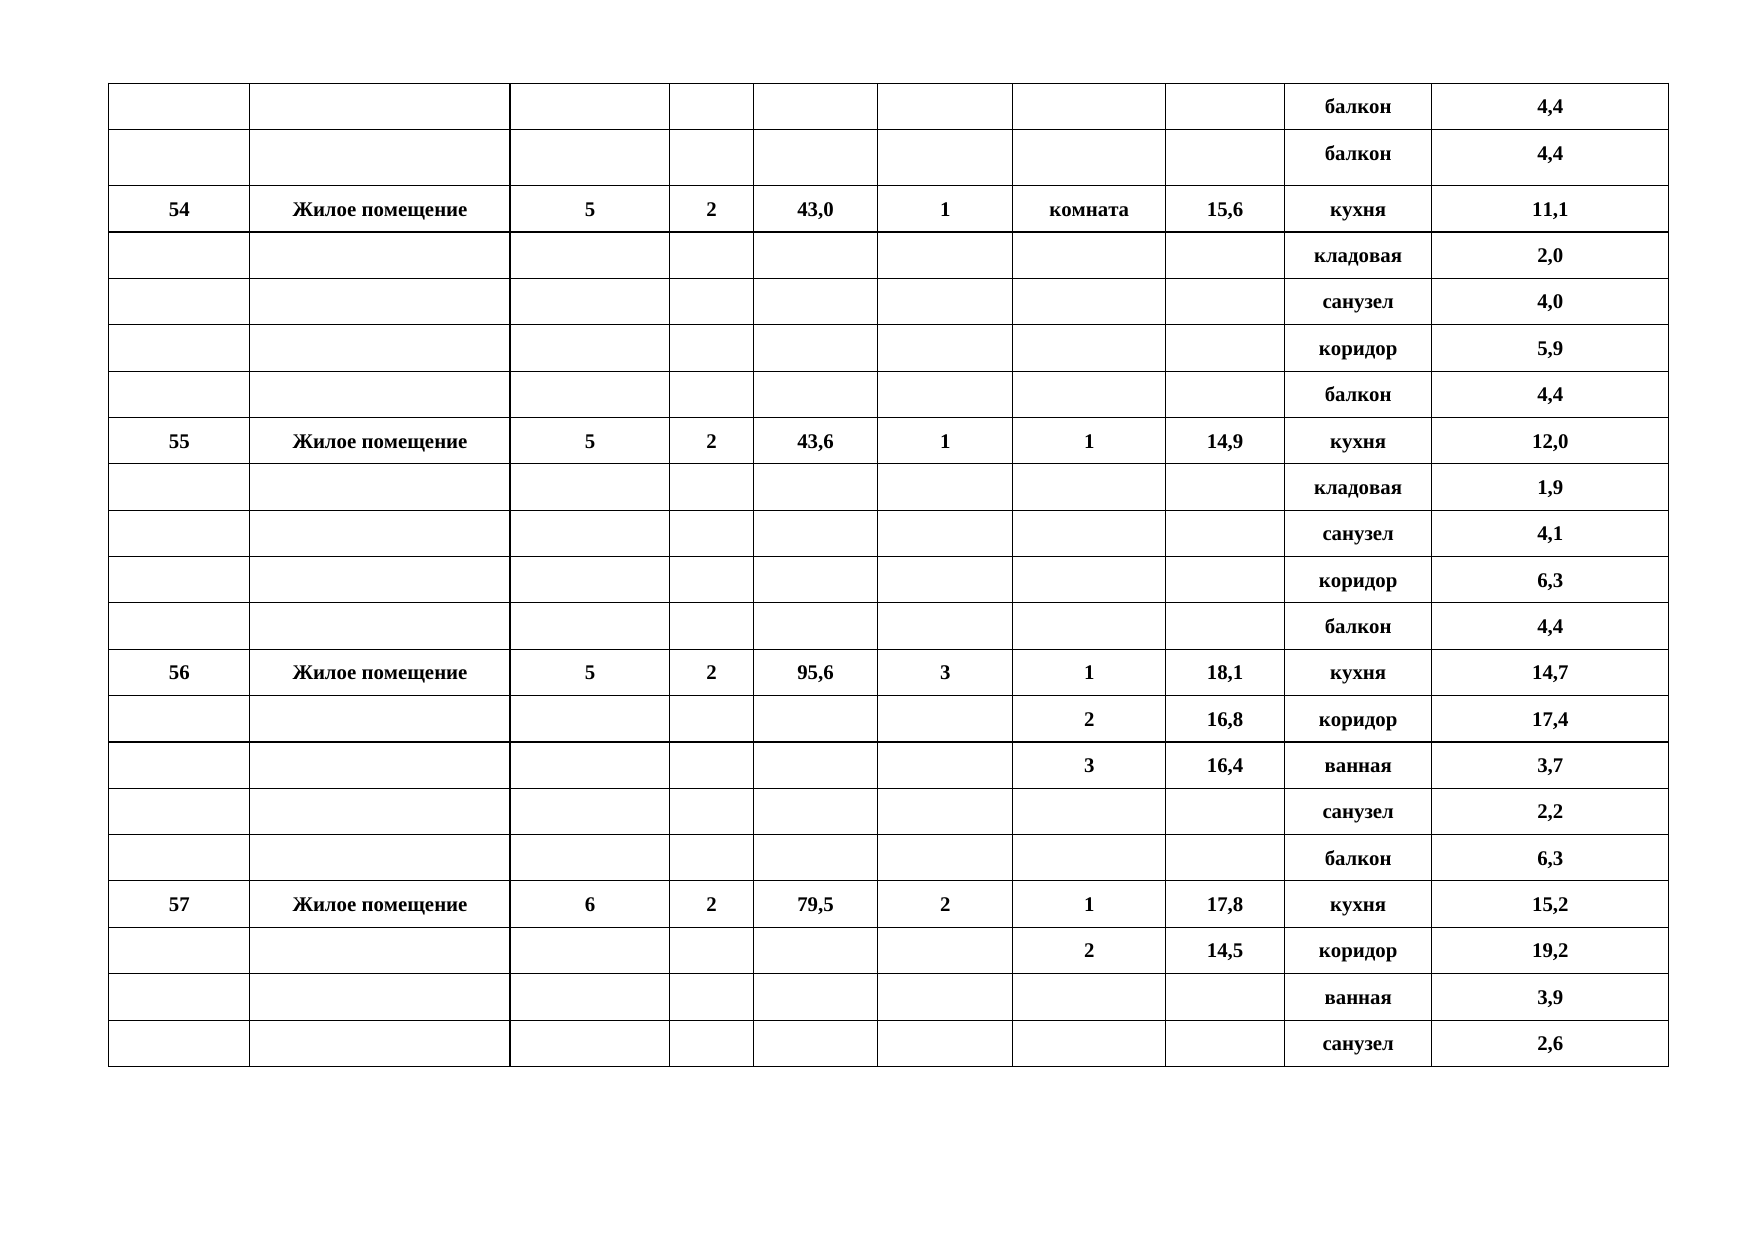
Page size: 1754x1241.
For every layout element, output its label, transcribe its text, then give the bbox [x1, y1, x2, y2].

table_cell [250, 789, 509, 834]
table_cell 15,6 [1166, 186, 1284, 231]
table_cell [1166, 789, 1284, 834]
table_cell [109, 789, 249, 834]
table_cell [670, 603, 753, 649]
table_cell [511, 928, 669, 973]
table_cell 4,4 [1432, 603, 1668, 649]
table_cell [878, 603, 1012, 649]
table_cell [1166, 464, 1284, 509]
table_cell 57 [109, 881, 249, 927]
table_cell [878, 130, 1012, 185]
table_cell [250, 835, 509, 880]
table_cell 5,9 [1432, 325, 1668, 371]
table_cell [670, 325, 753, 371]
table_cell кухня [1285, 881, 1431, 927]
table_cell [511, 974, 669, 1019]
table_cell [109, 743, 249, 788]
table_cell [754, 557, 877, 602]
table_cell [511, 372, 669, 417]
table_cell 1,9 [1432, 464, 1668, 509]
table_cell 5 [511, 650, 669, 695]
table_cell [1013, 233, 1165, 278]
table_cell [511, 84, 669, 129]
table_cell 3 [878, 650, 1012, 695]
table_cell [109, 372, 249, 417]
table_cell кладовая [1285, 464, 1431, 509]
table_cell [754, 789, 877, 834]
table_cell 55 [109, 418, 249, 463]
table_cell [511, 696, 669, 741]
table_cell [1013, 557, 1165, 602]
table_cell [670, 130, 753, 185]
table_cell [511, 557, 669, 602]
table_cell [1166, 511, 1284, 556]
table_cell [250, 130, 509, 185]
table_cell 3 [1013, 743, 1165, 788]
table_cell [511, 511, 669, 556]
table_cell 2 [670, 418, 753, 463]
table_cell [250, 372, 509, 417]
table_cell 18,1 [1166, 650, 1284, 695]
table_cell [878, 835, 1012, 880]
table_cell 6,3 [1432, 557, 1668, 602]
table_cell 2 [878, 881, 1012, 927]
table_cell [670, 928, 753, 973]
table_cell [1166, 325, 1284, 371]
table_cell 16,8 [1166, 696, 1284, 741]
table_cell [878, 743, 1012, 788]
table_cell [754, 835, 877, 880]
table_cell санузел [1285, 279, 1431, 324]
table_cell [109, 233, 249, 278]
table_cell [1013, 325, 1165, 371]
table_cell [754, 696, 877, 741]
table_cell [250, 1021, 509, 1066]
table_cell 2 [670, 881, 753, 927]
table_cell Жилое помещение [250, 418, 509, 463]
table_cell санузел [1285, 1021, 1431, 1066]
table_cell ванная [1285, 743, 1431, 788]
table_cell [1166, 130, 1284, 185]
table_cell Жилое помещение [250, 186, 509, 231]
table_cell 1 [1013, 418, 1165, 463]
table_cell 16,4 [1166, 743, 1284, 788]
table_cell 5 [511, 186, 669, 231]
table_cell [670, 233, 753, 278]
table_cell [109, 928, 249, 973]
table_cell 2 [670, 186, 753, 231]
table_cell [511, 233, 669, 278]
table_cell [109, 603, 249, 649]
table_cell [878, 789, 1012, 834]
table_cell [1166, 1021, 1284, 1066]
table_cell [670, 557, 753, 602]
table_cell комната [1013, 186, 1165, 231]
table_cell 14,7 [1432, 650, 1668, 695]
table_cell [754, 325, 877, 371]
table_cell [754, 279, 877, 324]
table_cell балкон [1285, 603, 1431, 649]
table_cell 1 [1013, 881, 1165, 927]
table_cell [1013, 130, 1165, 185]
table_cell [878, 557, 1012, 602]
table_cell 17,4 [1432, 696, 1668, 741]
table_cell [878, 464, 1012, 509]
table_cell [670, 279, 753, 324]
table_cell ванная [1285, 974, 1431, 1019]
table_cell [878, 84, 1012, 129]
table_cell [754, 511, 877, 556]
table_cell [250, 325, 509, 371]
table_cell кухня [1285, 186, 1431, 231]
table_cell 2 [1013, 696, 1165, 741]
table_cell [1013, 464, 1165, 509]
table_cell [878, 372, 1012, 417]
table_cell кладовая [1285, 233, 1431, 278]
table_cell [1013, 974, 1165, 1019]
table_cell коридор [1285, 557, 1431, 602]
table_cell балкон [1285, 835, 1431, 880]
table_cell [511, 789, 669, 834]
table_cell [1013, 511, 1165, 556]
table_cell [754, 372, 877, 417]
table_cell [109, 325, 249, 371]
table_cell 4,0 [1432, 279, 1668, 324]
table_cell [754, 84, 877, 129]
table_cell [250, 84, 509, 129]
table_cell [109, 511, 249, 556]
table_cell балкон [1285, 130, 1431, 185]
table_cell [511, 1021, 669, 1066]
table_cell [670, 511, 753, 556]
table_cell [250, 511, 509, 556]
table_cell 5 [511, 418, 669, 463]
table_cell [754, 1021, 877, 1066]
table_cell [754, 928, 877, 973]
table_cell 19,2 [1432, 928, 1668, 973]
table_cell [511, 835, 669, 880]
table_cell [1166, 974, 1284, 1019]
table_cell [1166, 603, 1284, 649]
table_cell 2 [1013, 928, 1165, 973]
table_cell [1013, 835, 1165, 880]
table_cell [878, 974, 1012, 1019]
table_cell [754, 974, 877, 1019]
table_cell 56 [109, 650, 249, 695]
table_cell 1 [878, 186, 1012, 231]
table_cell 12,0 [1432, 418, 1668, 463]
table_cell [109, 464, 249, 509]
table_cell [670, 464, 753, 509]
table_cell санузел [1285, 511, 1431, 556]
table_cell [109, 279, 249, 324]
table_cell [670, 835, 753, 880]
table_cell [109, 1021, 249, 1066]
table_cell [670, 743, 753, 788]
table_cell [670, 696, 753, 741]
table_cell [754, 130, 877, 185]
table_cell [109, 557, 249, 602]
table_cell [670, 372, 753, 417]
table_cell балкон [1285, 84, 1431, 129]
table_cell [1013, 372, 1165, 417]
table_cell 4,1 [1432, 511, 1668, 556]
table_cell [754, 233, 877, 278]
table_cell 2,0 [1432, 233, 1668, 278]
table_cell 17,8 [1166, 881, 1284, 927]
table_cell кухня [1285, 650, 1431, 695]
table_cell [250, 974, 509, 1019]
table_cell [250, 233, 509, 278]
table_cell 3,7 [1432, 743, 1668, 788]
table_cell [1166, 557, 1284, 602]
table_cell [109, 84, 249, 129]
table_cell [878, 696, 1012, 741]
table_cell 1 [878, 418, 1012, 463]
table_cell 1 [1013, 650, 1165, 695]
table_cell 4,4 [1432, 372, 1668, 417]
table_cell [109, 835, 249, 880]
table_cell [878, 1021, 1012, 1066]
table_cell Жилое помещение [250, 650, 509, 695]
table_cell [250, 743, 509, 788]
table_cell коридор [1285, 696, 1431, 741]
table_cell [878, 511, 1012, 556]
table_cell [250, 696, 509, 741]
table_cell коридор [1285, 325, 1431, 371]
table_cell 14,5 [1166, 928, 1284, 973]
table_cell [511, 279, 669, 324]
table_cell [511, 603, 669, 649]
table_cell [878, 279, 1012, 324]
table_cell [878, 325, 1012, 371]
table_cell [670, 1021, 753, 1066]
table_cell [109, 130, 249, 185]
table_cell санузел [1285, 789, 1431, 834]
table_cell 6,3 [1432, 835, 1668, 880]
table_cell 4,4 [1432, 130, 1668, 185]
table_cell [754, 464, 877, 509]
table_cell 3,9 [1432, 974, 1668, 1019]
table_cell [1166, 835, 1284, 880]
table_cell балкон [1285, 372, 1431, 417]
table_cell 79,5 [754, 881, 877, 927]
table_cell [754, 603, 877, 649]
table_cell [511, 325, 669, 371]
table_cell [1013, 279, 1165, 324]
table_cell 15,2 [1432, 881, 1668, 927]
table_cell [1013, 789, 1165, 834]
table_cell [1166, 372, 1284, 417]
table_cell [670, 974, 753, 1019]
table_cell [754, 743, 877, 788]
table_cell [511, 464, 669, 509]
table_cell 95,6 [754, 650, 877, 695]
table_cell [670, 84, 753, 129]
table_cell [250, 928, 509, 973]
table_cell 14,9 [1166, 418, 1284, 463]
table_cell 54 [109, 186, 249, 231]
table_cell [1013, 1021, 1165, 1066]
table_cell [878, 233, 1012, 278]
table_cell [1166, 84, 1284, 129]
table_cell 2,2 [1432, 789, 1668, 834]
table_cell [1166, 279, 1284, 324]
table_cell 11,1 [1432, 186, 1668, 231]
table_cell [1013, 84, 1165, 129]
table_cell [511, 130, 669, 185]
table_cell кухня [1285, 418, 1431, 463]
table_cell [878, 928, 1012, 973]
table_cell [109, 696, 249, 741]
table_cell 2 [670, 650, 753, 695]
table_cell коридор [1285, 928, 1431, 973]
table_cell 43,0 [754, 186, 877, 231]
table_cell [1013, 603, 1165, 649]
table_cell [109, 974, 249, 1019]
table_cell [250, 279, 509, 324]
table_cell 2,6 [1432, 1021, 1668, 1066]
table_cell [511, 743, 669, 788]
table_cell 6 [511, 881, 669, 927]
table_cell [250, 464, 509, 509]
table_cell [1166, 233, 1284, 278]
table_cell 43,6 [754, 418, 877, 463]
table_cell Жилое помещение [250, 881, 509, 927]
table_cell [250, 603, 509, 649]
table_cell [670, 789, 753, 834]
table_cell 4,4 [1432, 84, 1668, 129]
table_cell [250, 557, 509, 602]
